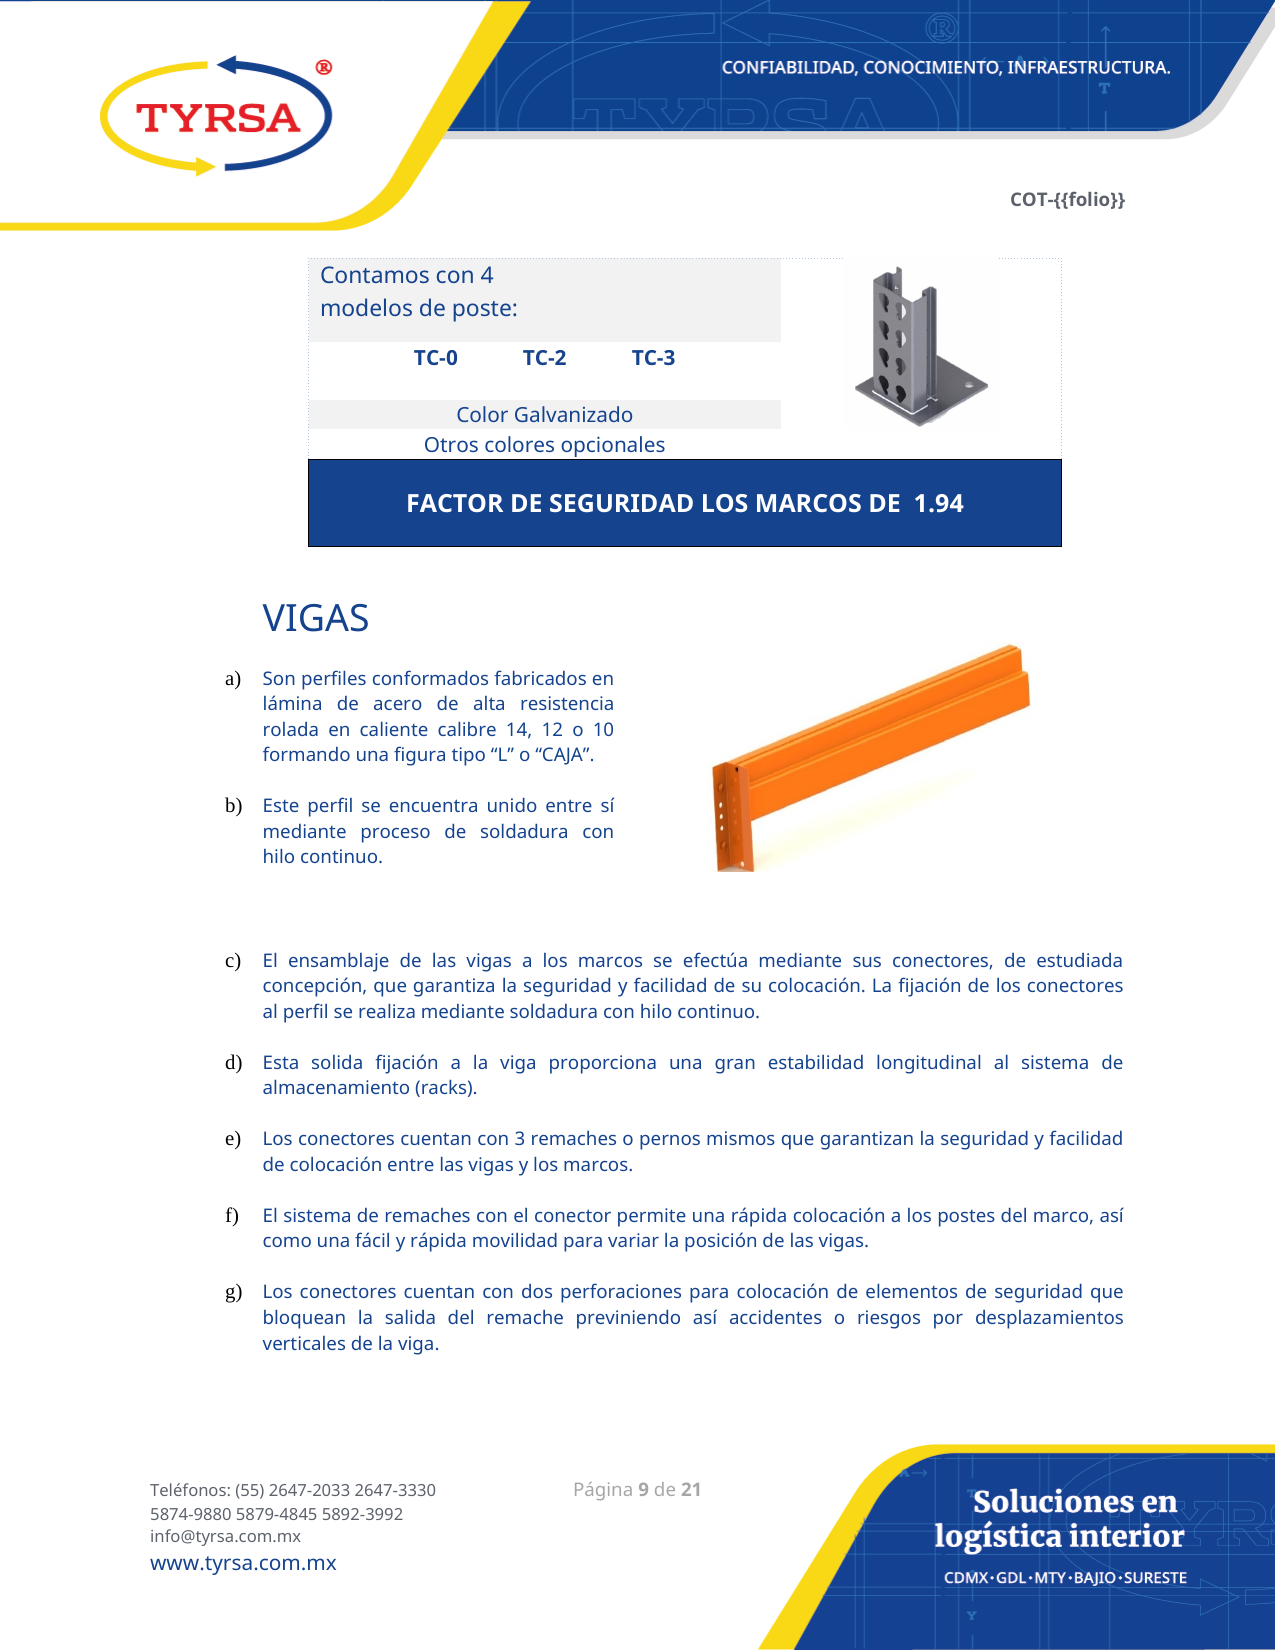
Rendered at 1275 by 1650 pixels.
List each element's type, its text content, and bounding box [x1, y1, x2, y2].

table_cell Otros colores opcionales [309, 429, 781, 458]
list El sistema de remaches con el conector permite una rápida colocación a los postes del marco, así como una fácil y rápida movilidad para variar la posición de las vigas. [225, 1202, 1125, 1253]
table_cell FACTOR DE SEGURIDAD LOS MARCOS DE 1.94 [309, 460, 1061, 546]
table_header Contamos con 4 modelos de poste: [309, 258, 781, 342]
list El ensamblaje de las vigas a los marcos se efectúa mediante sus conectores, de estudiada concepción, que garantiza la seguridad y facilidad de su colocación. La fijación de los conectores al perfil se realiza mediante soldadura con hilo continuo. [225, 947, 1125, 1023]
list Los conectores cuentan con 3 remaches o pernos mismos que garantizan la seguridad y facilidad de colocación entre las vigas y los marcos. [225, 1126, 1125, 1177]
table_header VIGAS Son perfiles conformados fabricados en lámina de acero de alta resistencia rolada en caliente calibre 14, 12 o 10 formando una figura tipo “L” o “CAJA”. Este perfil se encuentra unido entre sí mediante proceso de soldadura con hilo continuo. [139, 591, 626, 947]
table_cell TC-0 TC-2 TC-3 [309, 342, 781, 399]
list Esta solida fijación a la viga proporciona una gran estabilidad longitudinal al sistema de almacenamiento (racks). [225, 1049, 1125, 1100]
list Los conectores cuentan con dos perforaciones para colocación de elementos de seguridad que bloquean la salida del remache previniendo así accidentes o riesgos por desplazamientos verticales de la viga. [225, 1279, 1125, 1355]
table_header [626, 591, 1113, 947]
table_cell Color Galvanizado [309, 400, 781, 429]
table_header [781, 258, 1061, 458]
